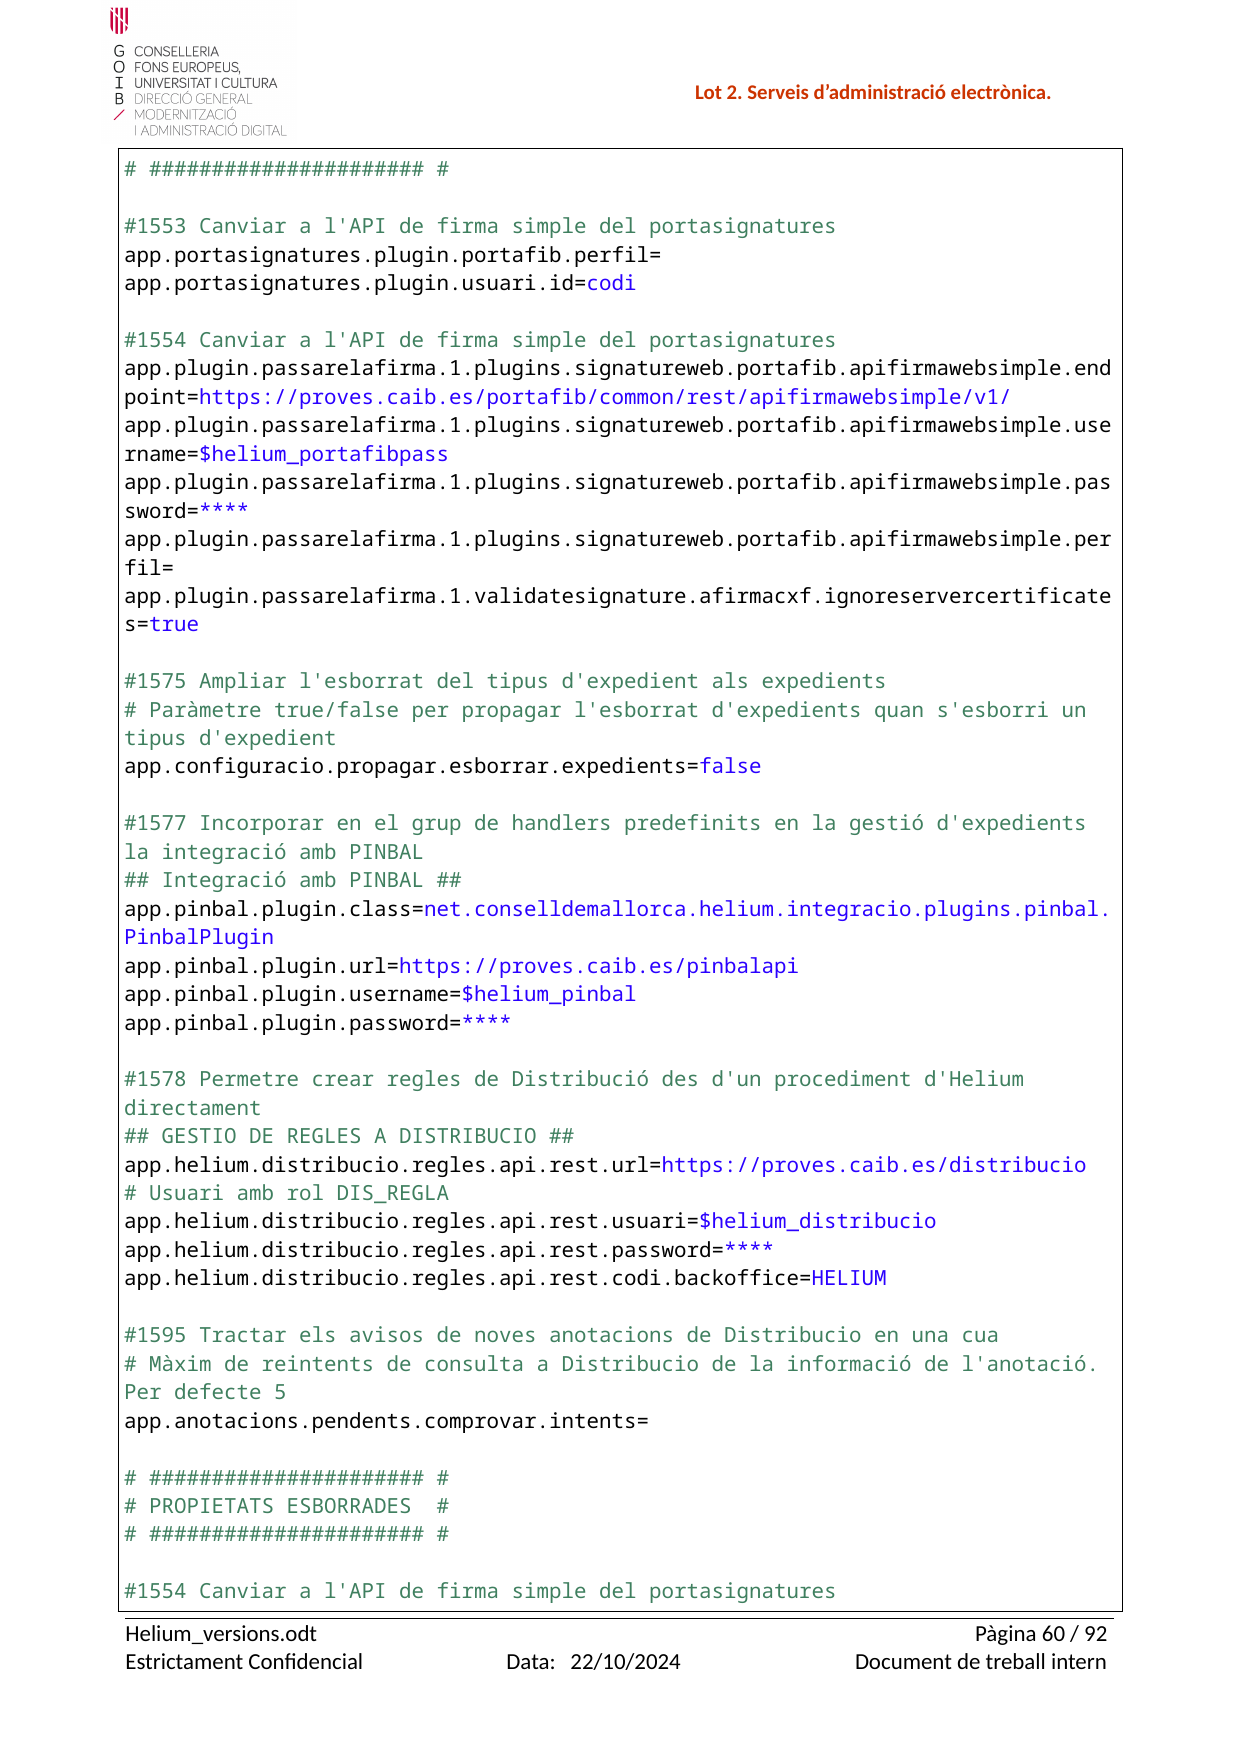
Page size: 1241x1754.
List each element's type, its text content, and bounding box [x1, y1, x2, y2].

picture [100, 0, 297, 144]
table_header # ###################### # #1553 Canviar a l'API de firma simple del portasignatures app.portasignatures.plugin.portafib.perfil= app.portasignatures.plugin.usuari.id=codi #1554 Canviar a l'API de firma simple del portasignatures app.plugin.passarelafirma.1.plugins.signatureweb.portafib.apifirmawebsimple.endpoint=https://proves.caib.es/portafib/common/rest/apifirmawebsimple/v1/ app.plugin.passarelafirma.1.plugins.signatureweb.portafib.apifirmawebsimple.username=$helium_portafibpass app.plugin.passarelafirma.1.plugins.signatureweb.portafib.apifirmawebsimple.password=**** app.plugin.passarelafirma.1.plugins.signatureweb.portafib.apifirmawebsimple.perfil= app.plugin.passarelafirma.1.validatesignature.afirmacxf.ignoreservercertificates=true #1575 Ampliar l'esborrat del tipus d'expedient als expedients # Paràmetre true/false per propagar l'esborrat d'expedients quan s'esborri un tipus d'expedient app.configuracio.propagar.esborrar.expedients=false #1577 Incorporar en el grup de handlers predefinits en la gestió d'expedients la integració amb PINBAL ## Integració amb PINBAL ## app.pinbal.plugin.class=net.conselldemallorca.helium.integracio.plugins.pinbal.PinbalPlugin app.pinbal.plugin.url=https://proves.caib.es/pinbalapi app.pinbal.plugin.username=$helium_pinbal app.pinbal.plugin.password=**** #1578 Permetre crear regles de Distribució des d'un procediment d'Helium directament ## GESTIO DE REGLES A DISTRIBUCIO ## app.helium.distribucio.regles.api.rest.url=https://proves.caib.es/distribucio # Usuari amb rol DIS_REGLA app.helium.distribucio.regles.api.rest.usuari=$helium_distribucio app.helium.distribucio.regles.api.rest.password=**** app.helium.distribucio.regles.api.rest.codi.backoffice=HELIUM #1595 Tractar els avisos de noves anotacions de Distribucio en una cua # Màxim de reintents de consulta a Distribucio de la informació de l'anotació. Per defecte 5 app.anotacions.pendents.comprovar.intents= # ###################### # # PROPIETATS ESBORRADES # # ###################### # #1554 Canviar a l'API de firma simple del portasignatures [119, 149, 1122, 1611]
